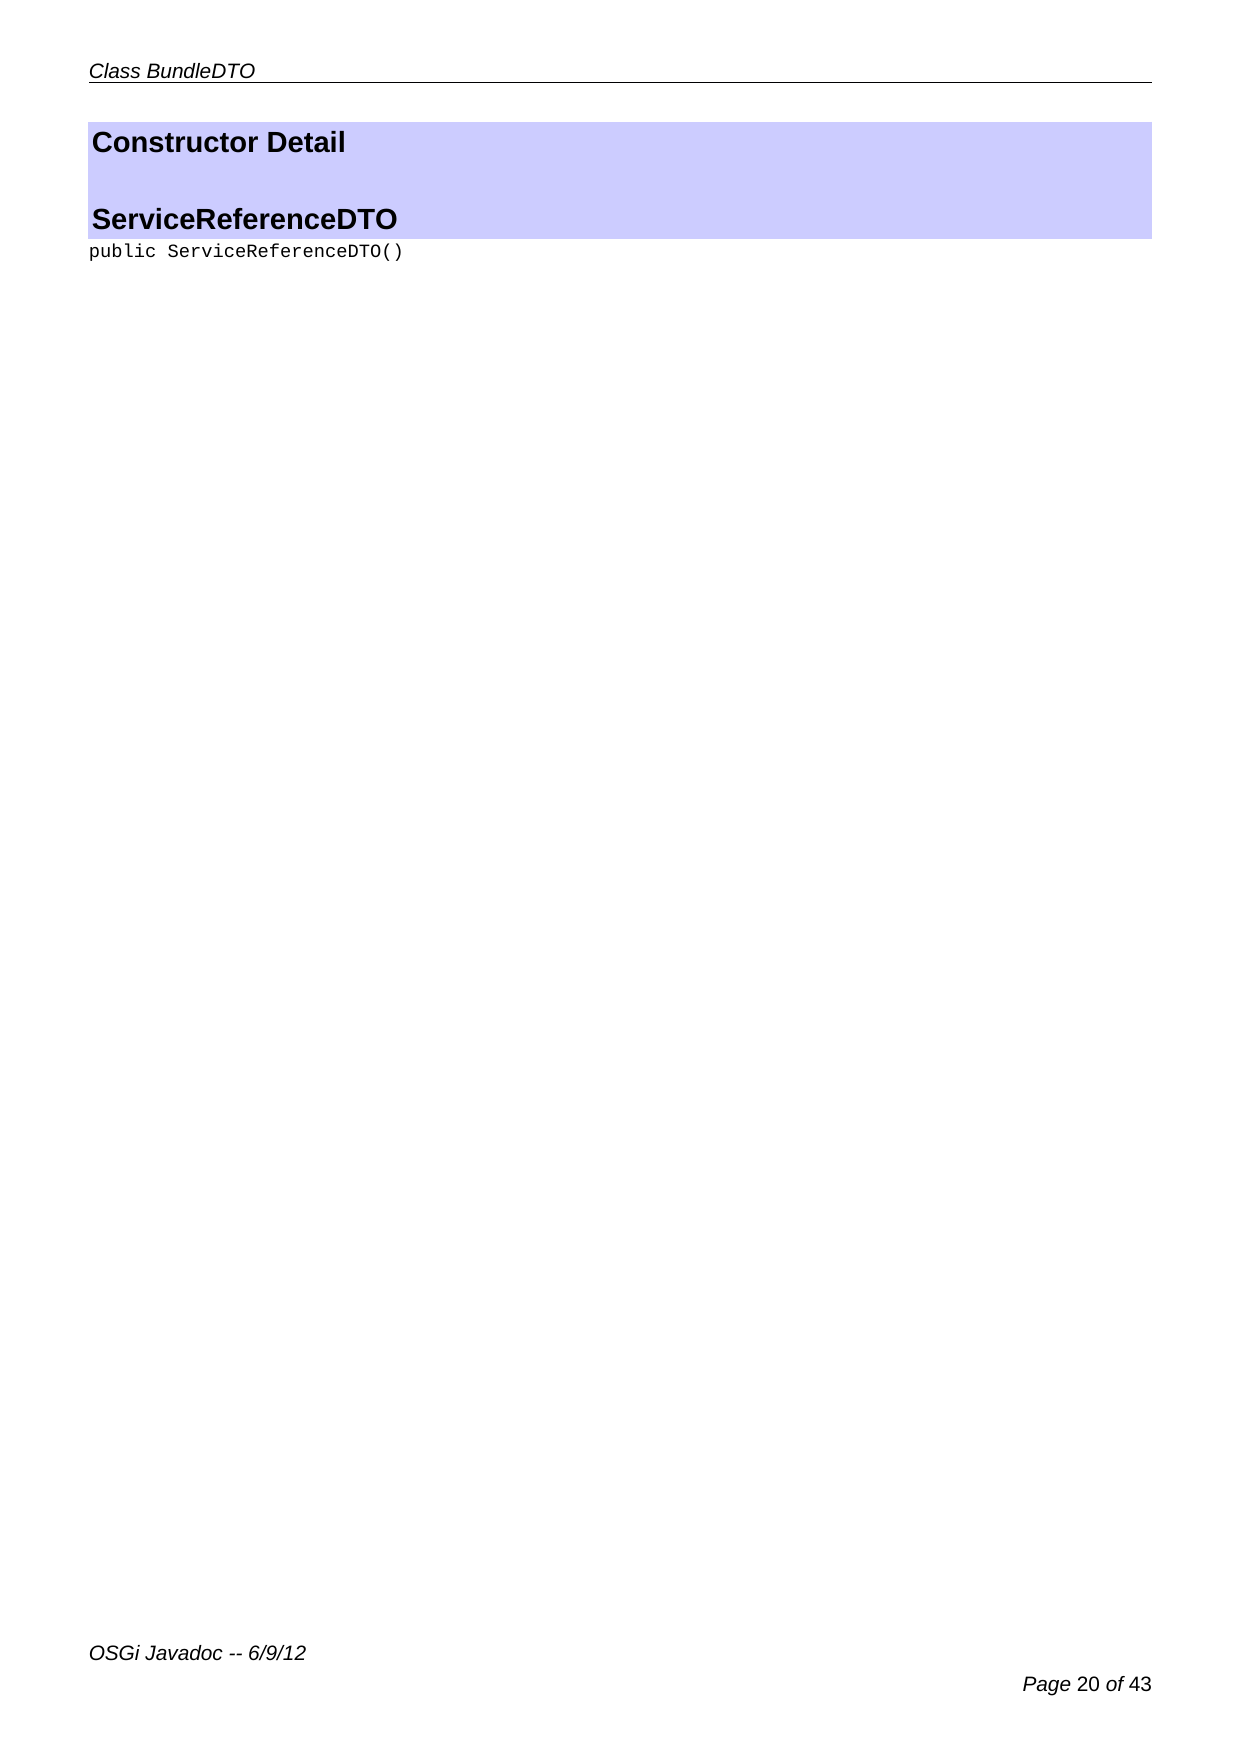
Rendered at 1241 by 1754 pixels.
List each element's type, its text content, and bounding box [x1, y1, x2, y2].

subtitle ServiceReferenceDTO [90, 199, 1151, 238]
text public ServiceReferenceDTO() [88, 242, 1152, 263]
subtitle Constructor Detail [90, 123, 1151, 158]
